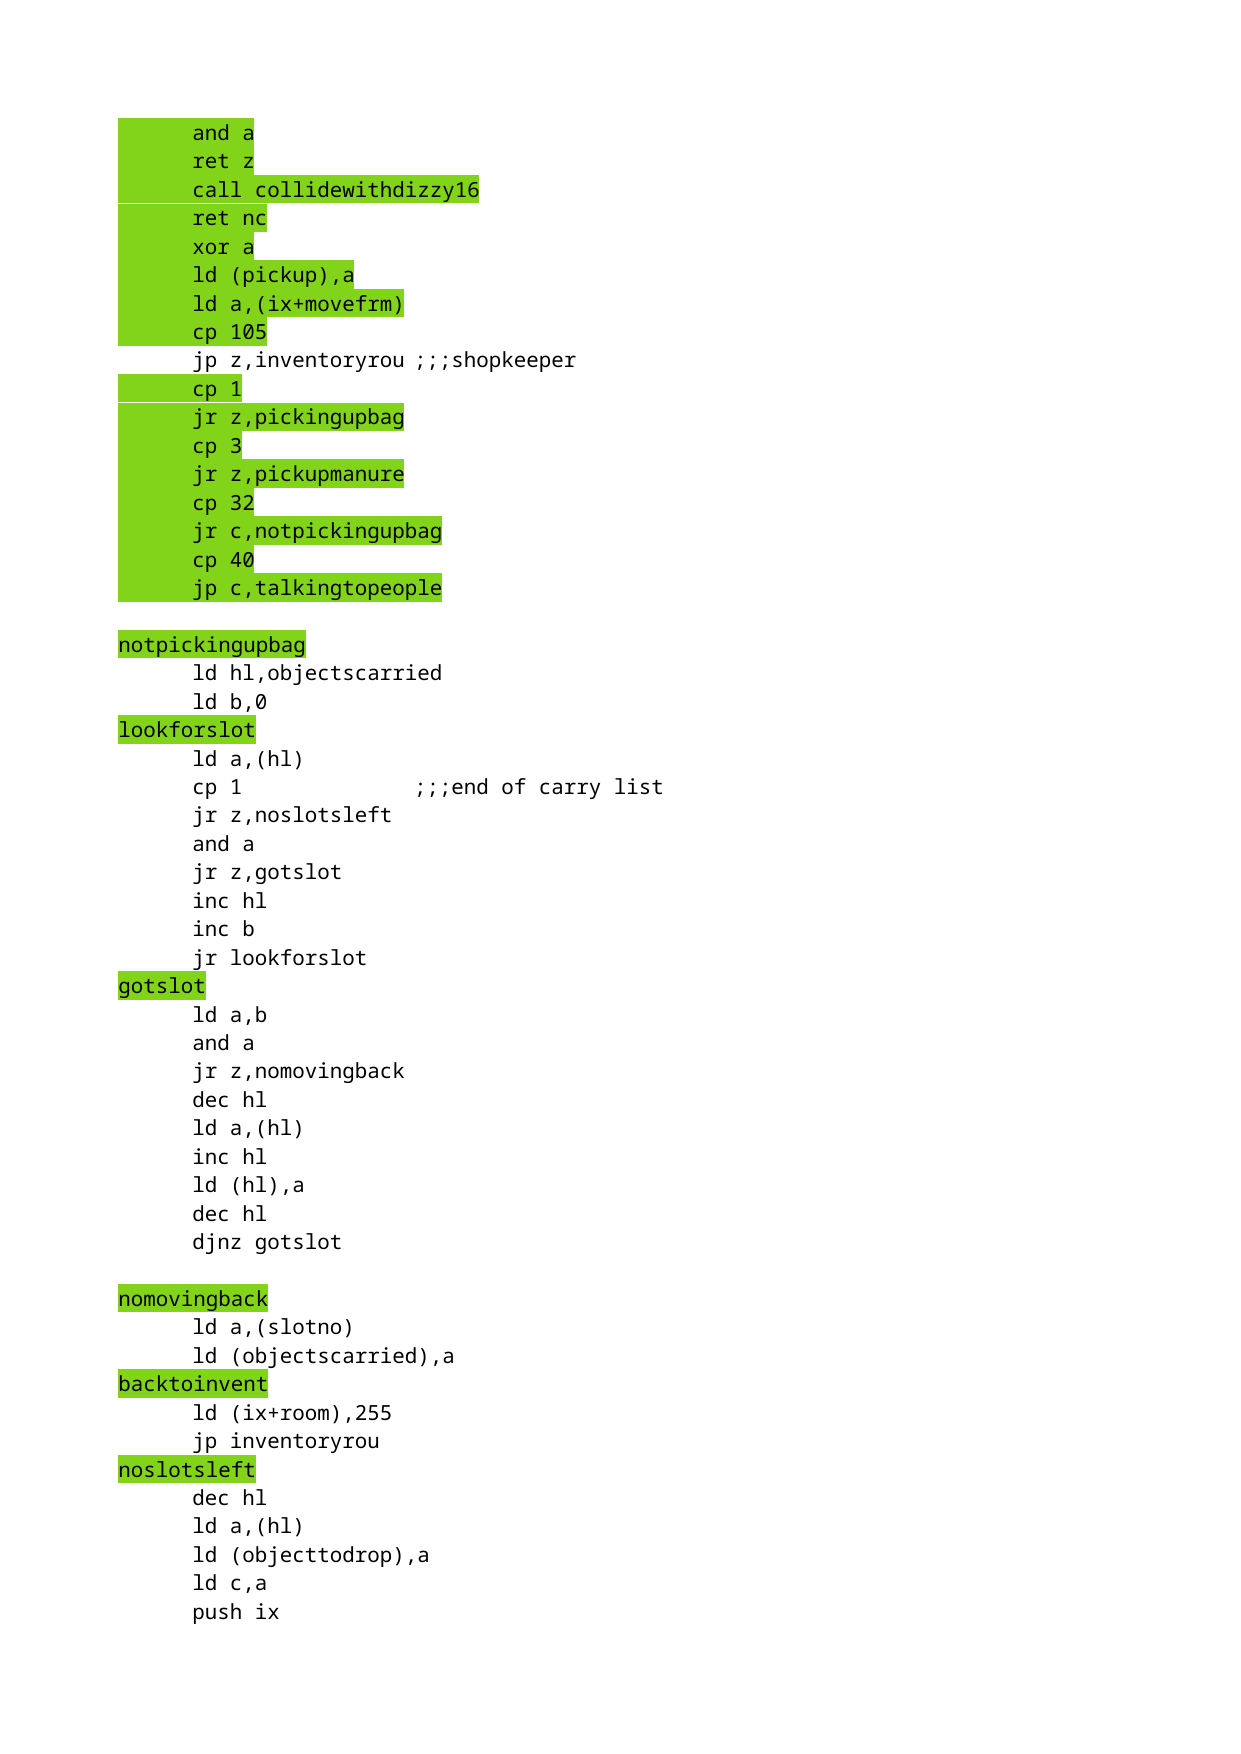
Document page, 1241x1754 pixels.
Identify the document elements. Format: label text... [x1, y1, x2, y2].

text inc b [118, 914, 1122, 943]
text ld (ix+room),255 [118, 1398, 1122, 1426]
text xor a [118, 232, 1122, 260]
text ret z [118, 147, 1122, 175]
text notpickingupbag [118, 630, 1122, 658]
text jr z,pickingupbag [118, 402, 1122, 431]
text ld c,a [118, 1568, 1122, 1597]
text ld (pickup),a [118, 260, 1122, 289]
text  push ix [118, 1597, 1122, 1625]
text backtoinvent [118, 1369, 1122, 1398]
text dec hl [118, 1483, 1122, 1512]
text dec hl [118, 1085, 1122, 1113]
text cp 32 [118, 488, 1122, 516]
text ld a,(hl) [118, 1113, 1122, 1142]
text cp 3 [118, 431, 1122, 459]
text noslotsleft [118, 1455, 1122, 1483]
text jp c,talkingtopeople [118, 573, 1122, 602]
text cp 1 [118, 374, 1122, 402]
text ld (objectscarried),a [118, 1341, 1122, 1369]
text ld a,(ix+movefrm) [118, 289, 1122, 317]
text ret nc [118, 203, 1122, 232]
text and a [118, 829, 1122, 857]
text jr c,notpickingupbag [118, 516, 1122, 545]
text jr z,pickupmanure [118, 459, 1122, 488]
text nomovingback [118, 1284, 1122, 1312]
text jr z,gotslot [118, 857, 1122, 886]
text and a [118, 118, 1122, 147]
text inc hl [118, 886, 1122, 914]
text ld (hl),a [118, 1170, 1122, 1199]
text ld a,(hl) [118, 1512, 1122, 1540]
text lookforslot [118, 715, 1122, 744]
text jp z,inventoryrou ;;;shopkeeper [118, 346, 1122, 374]
text gotslot [118, 971, 1122, 1000]
text ld b,0 [118, 687, 1122, 715]
text ld a,(slotno) [118, 1312, 1122, 1341]
text jr z,nomovingback [118, 1057, 1122, 1085]
text ld hl,objectscarried [118, 658, 1122, 687]
text inc hl [118, 1142, 1122, 1170]
text jr z,noslotsleft [118, 801, 1122, 829]
text ld (objecttodrop),a [118, 1540, 1122, 1568]
text djnz gotslot [118, 1227, 1122, 1256]
text call collidewithdizzy16 [118, 175, 1122, 203]
text ld a,(hl) [118, 744, 1122, 772]
text jp inventoryrou [118, 1426, 1122, 1455]
text cp 105 [118, 317, 1122, 346]
text and a [118, 1028, 1122, 1057]
text cp 40 [118, 545, 1122, 573]
text ld a,b [118, 1000, 1122, 1028]
text cp 1 ;;;end of carry list [118, 772, 1122, 801]
text dec hl [118, 1199, 1122, 1227]
text jr lookforslot [118, 943, 1122, 971]
